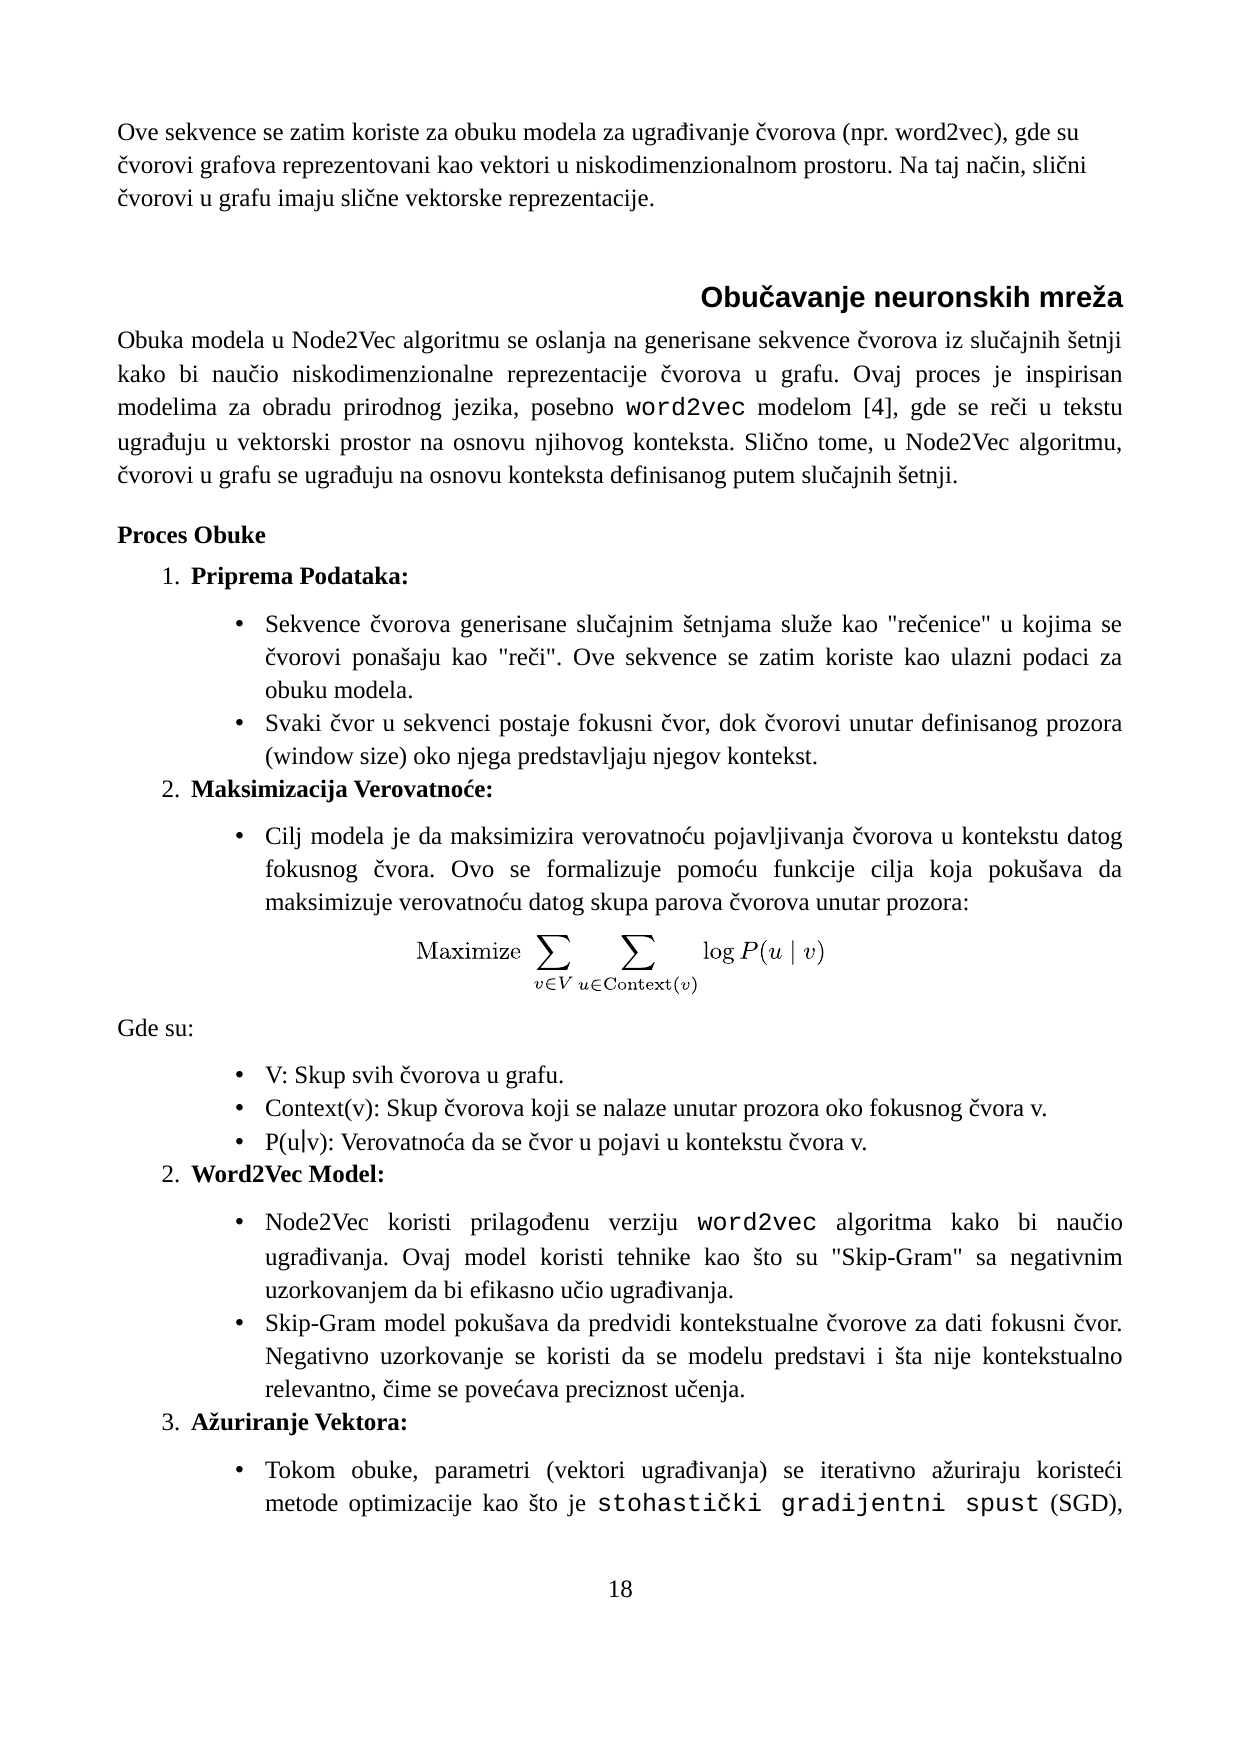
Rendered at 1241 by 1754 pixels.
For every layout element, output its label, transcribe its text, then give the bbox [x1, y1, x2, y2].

list V: Skup svih čvorova u grafu. [235, 1061, 1123, 1089]
subtitle Obučavanje neuronskih mreža [117, 280, 1123, 314]
list Node2Vec koristi prilagođenu verziju word2vec algoritma kako bi naučio ugrađivanja. Ovaj model koristi tehnike kao što su "Skip-Gram" sa negativnim uzorkovanjem da bi efikasno učio ugrađivanja. [235, 1207, 1123, 1304]
list Skip-Gram model pokušava da predvidi kontekstualne čvorove za dati fokusni čvor. Negativno uzorkovanje se koristi da se modelu predstavi i šta nije kontekstualno relevantno, čime se povećava preciznost učenja. [235, 1308, 1123, 1403]
text Obuka modela u Node2Vec algoritmu se oslanja na generisane sekvence čvorova iz slučajnih šetnji kako bi naučio niskodimenzionalne reprezentacije čvorova u grafu. Ovaj proces je inspirisan modelima za obradu prirodnog jezika, posebno word2vec modelom [4], gde se reči u tekstu ugrađuju u vektorski prostor na osnovu njihovog konteksta. Slično tome, u Node2Vec algoritmu, čvorovi u grafu se ugrađuju na osnovu konteksta definisanog putem slučajnih šetnji. [117, 326, 1123, 488]
list Cilj modela je da maksimizira verovatnoću pojavljivanja čvorova u kontekstu datog fokusnog čvora. Ovo se formalizuje pomoću funkcije cilja koja pokušava da maksimizuje verovatnoću datog skupa parova čvorova unutar prozora: [235, 821, 1123, 916]
list Ažuriranje Vektora: [161, 1407, 1123, 1436]
list Context(v): Skup čvorova koji se nalaze unutar prozora oko fokusnog čvora v. [235, 1093, 1123, 1122]
list Sekvence čvorova generisane slučajnim šetnjama služe kao "rečenice" u kojima se čvorovi ponašaju kao "reči". Ove sekvence se zatim koriste kao ulazni podaci za obuku modela. [235, 609, 1123, 703]
list Priprema Podataka: [161, 561, 1123, 590]
text Gde su: [117, 1013, 1123, 1042]
text Ove sekvence se zatim koriste za obuku modela za ugrađivanje čvorova (npr. word2vec), gde su čvorovi grafova reprezentovani kao vektori u niskodimenzionalnom prostoru. Na taj način, slični čvorovi u grafu imaju slične vektorske reprezentacije. [117, 117, 1123, 212]
subtitle Proces Obuke [117, 520, 1123, 549]
list Maksimizacija Verovatnoće: [161, 774, 1123, 803]
list Word2Vec Model: [161, 1159, 1123, 1188]
list Svaki čvor u sekvenci postaje fokusni čvor, dok čvorovi unutar definisanog prozora (window size) oko njega predstavljaju njegov kontekst. [235, 708, 1123, 769]
list P(u∣v): Verovatnoća da se čvor u pojavi u kontekstu čvora v. [235, 1127, 1123, 1155]
list Tokom obuke, parametri (vektori ugrađivanja) se iterativno ažuriraju koristeći metode optimizacije kao što je stohastički gradijentni spust (SGD), [235, 1455, 1123, 1519]
